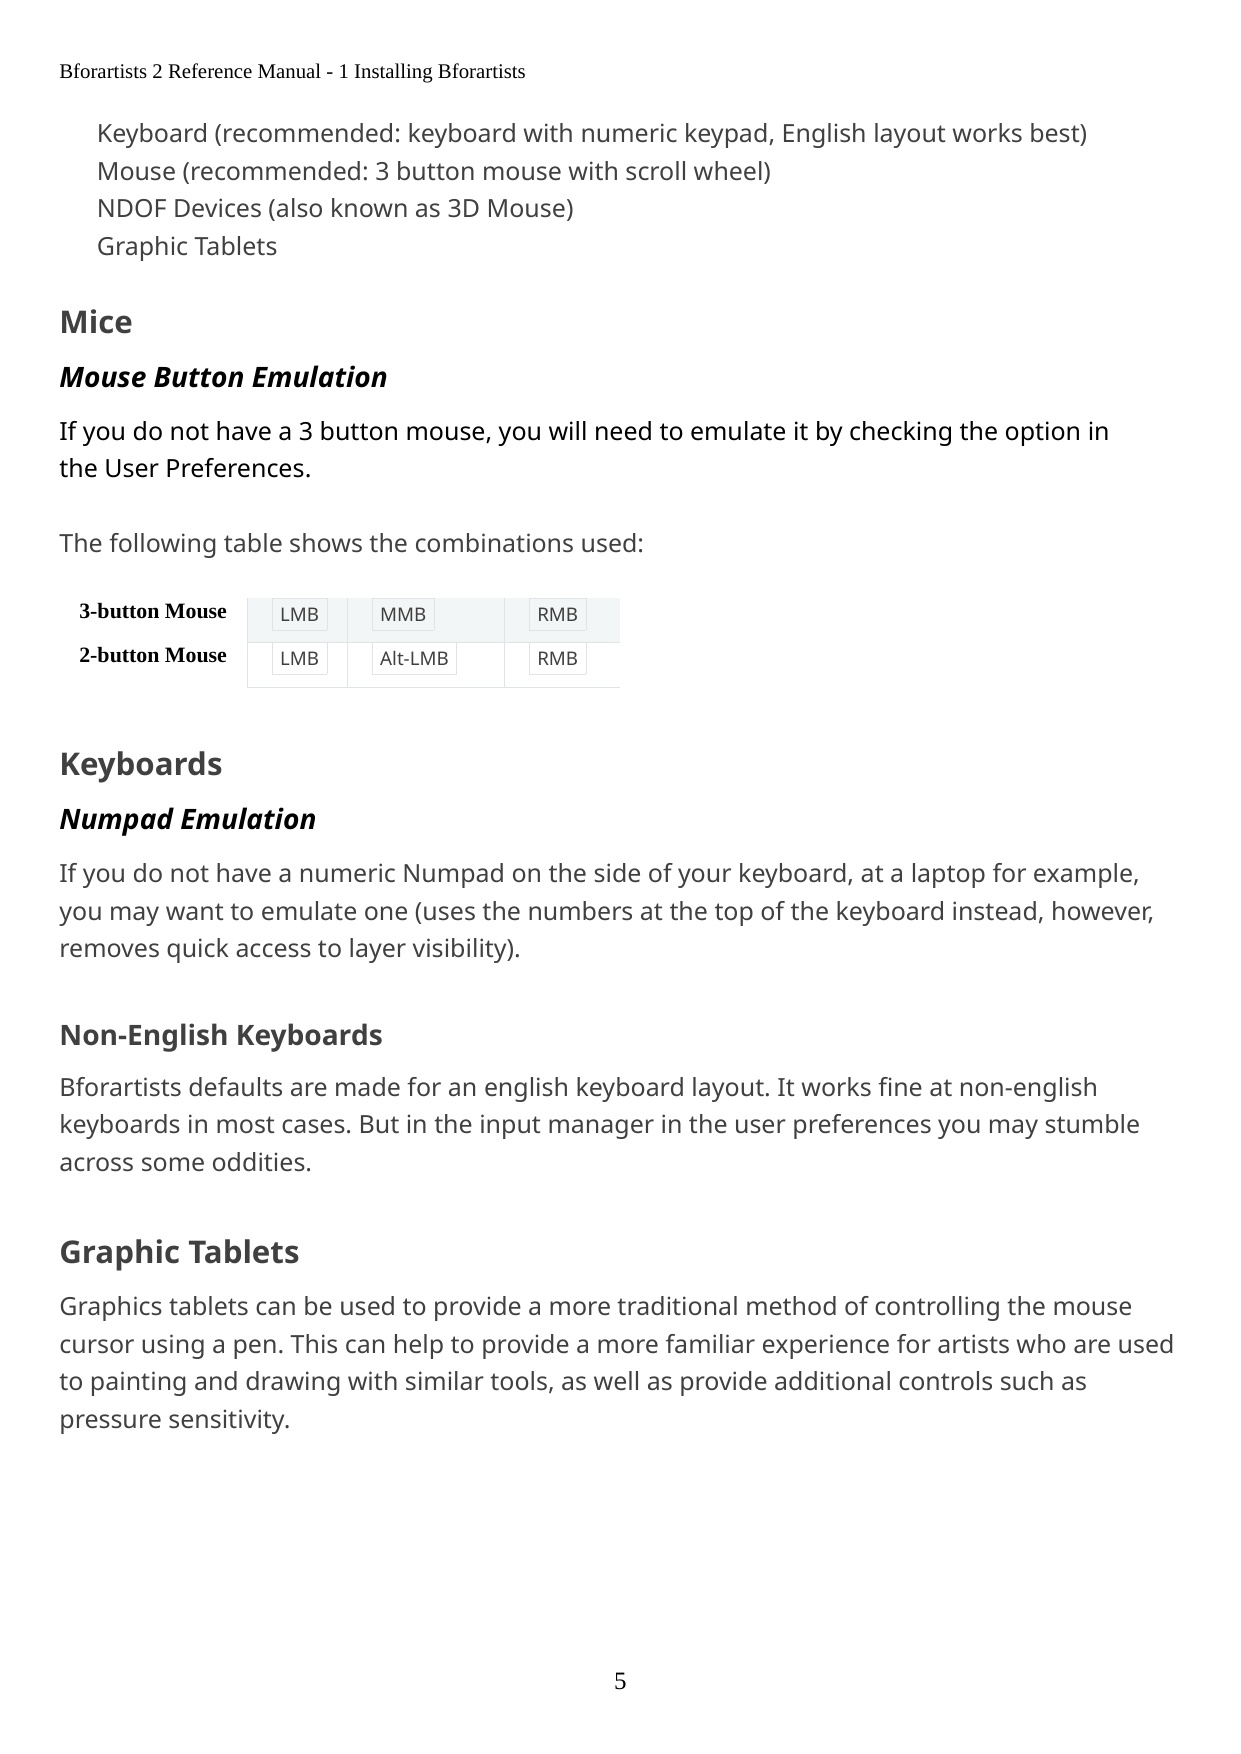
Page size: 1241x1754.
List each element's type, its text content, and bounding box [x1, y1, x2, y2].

subtitle Mouse Button Emulation [59, 357, 1181, 396]
table_header LMB [248, 598, 347, 642]
table_cell RMB [505, 643, 620, 687]
table_header MMB [348, 598, 504, 642]
table_cell 2-button Mouse [59, 642, 247, 687]
subtitle Keyboards [59, 742, 1181, 785]
table_cell LMB [248, 643, 347, 687]
subtitle Graphic Tablets [59, 1230, 1181, 1273]
text If you do not have a 3 button mouse, you will need to emulate it by checking the option in the User Preferences. [59, 410, 1181, 485]
table_cell Alt-LMB [348, 643, 504, 687]
table_header 3-button Mouse [59, 598, 247, 642]
text Bforartists defaults are made for an english keyboard layout. It works fine at non-english keyboards in most cases. But in the input manager in the user preferences you may stumble across some oddities. [59, 1066, 1181, 1178]
text Graphics tablets can be used to provide a more traditional method of controlling the mouse cursor using a pen. This can help to provide a more familiar experience for artists who are used to painting and drawing with similar tools, as well as provide additional controls such as pressure sensitivity. [59, 1285, 1181, 1435]
text If you do not have a numeric Numpad on the side of your keyboard, at a laptop for example, you may want to emulate one (uses the numbers at the top of the keyboard instead, however, removes quick access to layer visibility). [59, 852, 1181, 965]
subtitle Numpad Emulation [59, 799, 1181, 838]
subtitle Mice [59, 300, 1181, 343]
text The following table shows the combinations used: [59, 523, 1181, 560]
subtitle Non-English Keyboards [59, 1015, 1181, 1053]
table_header RMB [505, 598, 620, 642]
text Keyboard (recommended: keyboard with numeric keypad, English layout works best) Mouse (recommended: 3 button mouse with scroll wheel) NDOF Devices (also known as 3D Mouse) Graphic Tablets [97, 113, 1181, 263]
